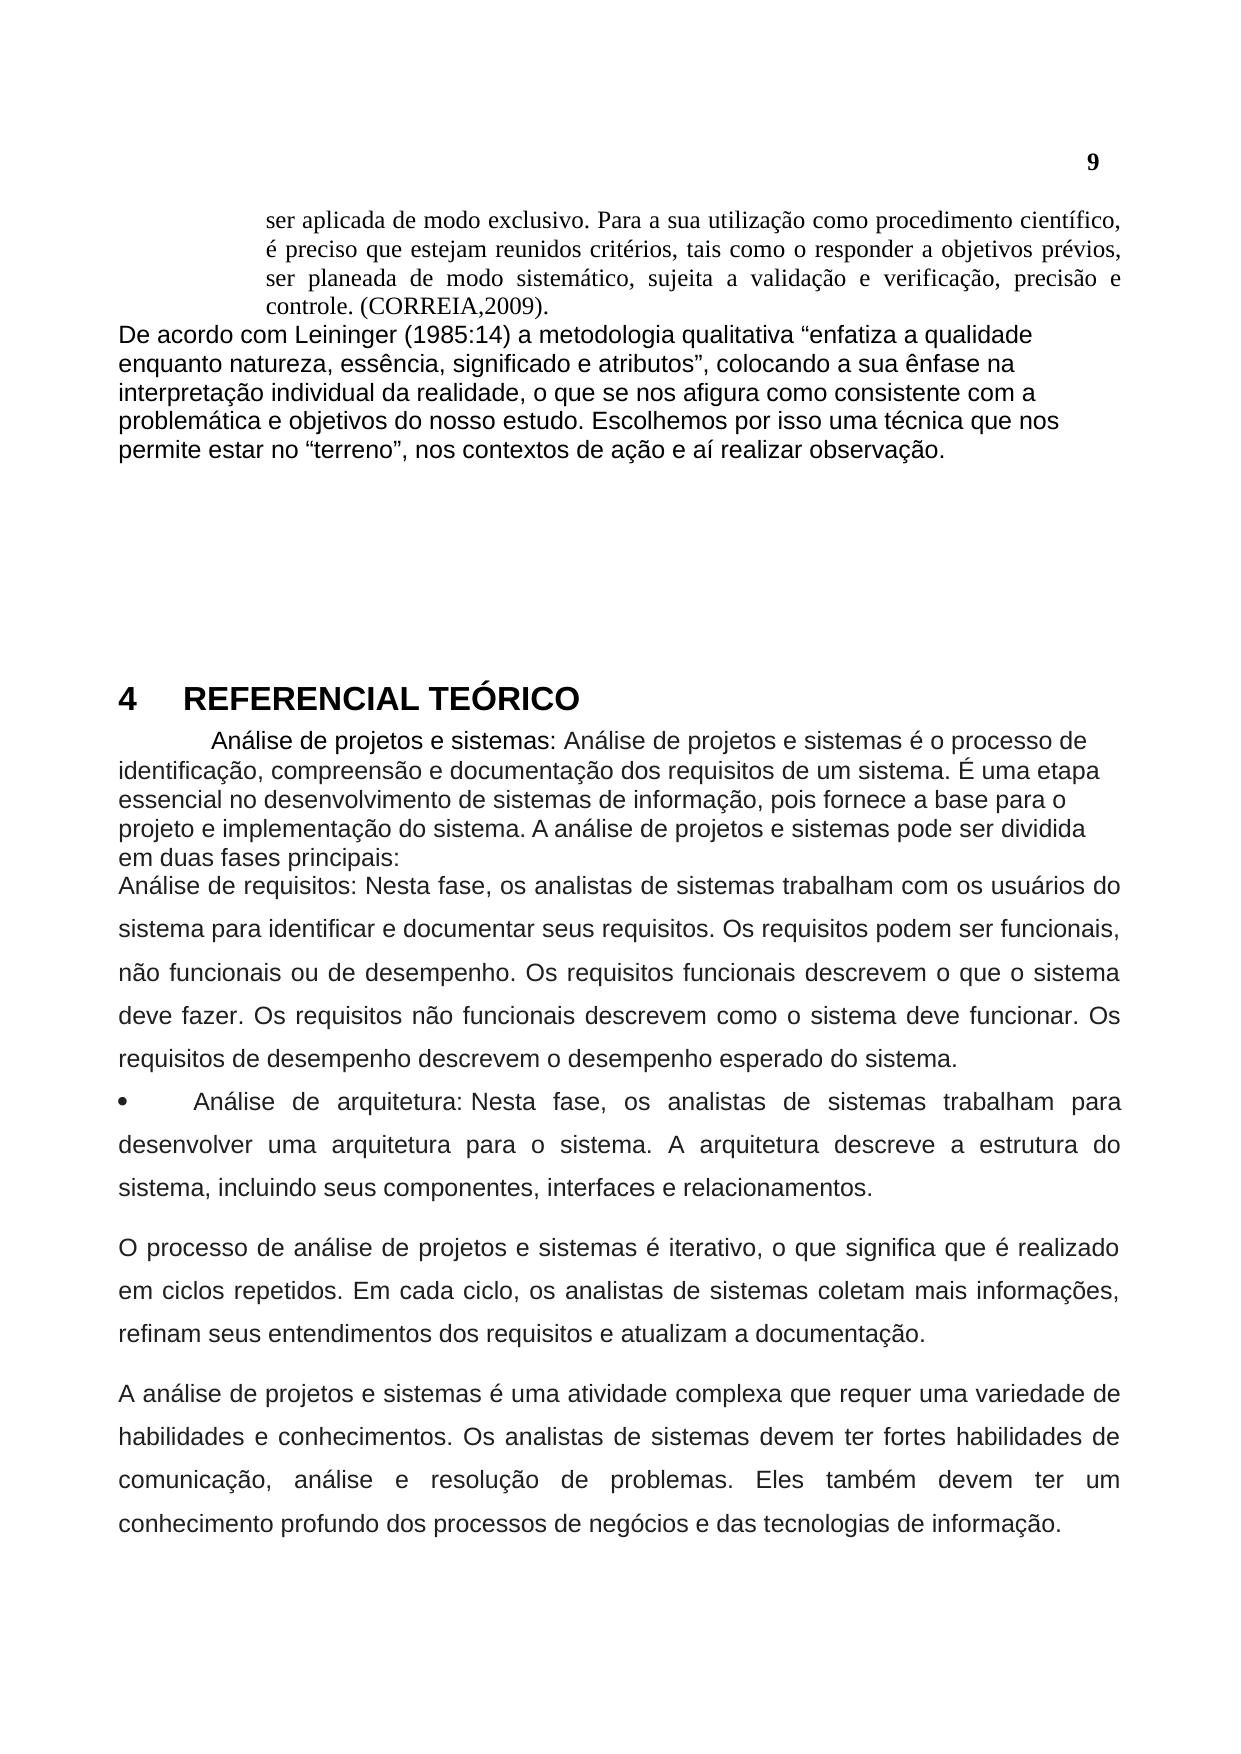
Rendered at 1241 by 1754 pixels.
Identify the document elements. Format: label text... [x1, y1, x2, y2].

text O processo de análise de projetos e sistemas é iterativo, o que significa que é realizado em ciclos repetidos. Em cada ciclo, os analistas de sistemas coletam mais informações, refinam seus entendimentos dos requisitos e atualizam a documentação. [118, 1233, 1122, 1348]
text De acordo com Leininger (1985:14) a metodologia qualitativa “enfatiza a qualidade enquanto natureza, essência, significado e atributos”, colocando a sua ênfase na interpretação individual da realidade, o que se nos afigura como consistente com a problemática e objetivos do nosso estudo. Escolhemos por isso uma técnica que nos permite estar no “terreno”, nos contextos de ação e aí realizar observação. [118, 320, 1122, 464]
text Análise de projetos e sistemas: Análise de projetos e sistemas é o processo de identificação, compreensão e documentação dos requisitos de um sistema. É uma etapa essencial no desenvolvimento de sistemas de informação, pois fornece a base para o projeto e implementação do sistema. A análise de projetos e sistemas pode ser dividida em duas fases principais: [118, 718, 1122, 871]
text 4 REFERENCIAL TEÓRICO [118, 679, 1122, 718]
text ser aplicada de modo exclusivo. Para a sua utilização como procedimento científico, é preciso que estejam reunidos critérios, tais como o responder a objetivos prévios, ser planeada de modo sistemático, sujeita a validação e verificação, precisão e controle. (CORREIA,2009). [266, 205, 1122, 320]
text Análise de requisitos: Nesta fase, os analistas de sistemas trabalham com os usuários do sistema para identificar e documentar seus requisitos. Os requisitos podem ser funcionais, não funcionais ou de desempenho. Os requisitos funcionais descrevem o que o sistema deve fazer. Os requisitos não funcionais descrevem como o sistema deve funcionar. Os requisitos de desempenho descrevem o desempenho esperado do sistema. [118, 871, 1122, 1073]
list Análise de arquitetura: Nesta fase, os analistas de sistemas trabalham para desenvolver uma arquitetura para o sistema. A arquitetura descreve a estrutura do sistema, incluindo seus componentes, interfaces e relacionamentos. [118, 1087, 1122, 1202]
text A análise de projetos e sistemas é uma atividade complexa que requer uma variedade de habilidades e conhecimentos. Os analistas de sistemas devem ter fortes habilidades de comunicação, análise e resolução de problemas. Eles também devem ter um conhecimento profundo dos processos de negócios e das tecnologias de informação. [118, 1379, 1122, 1537]
